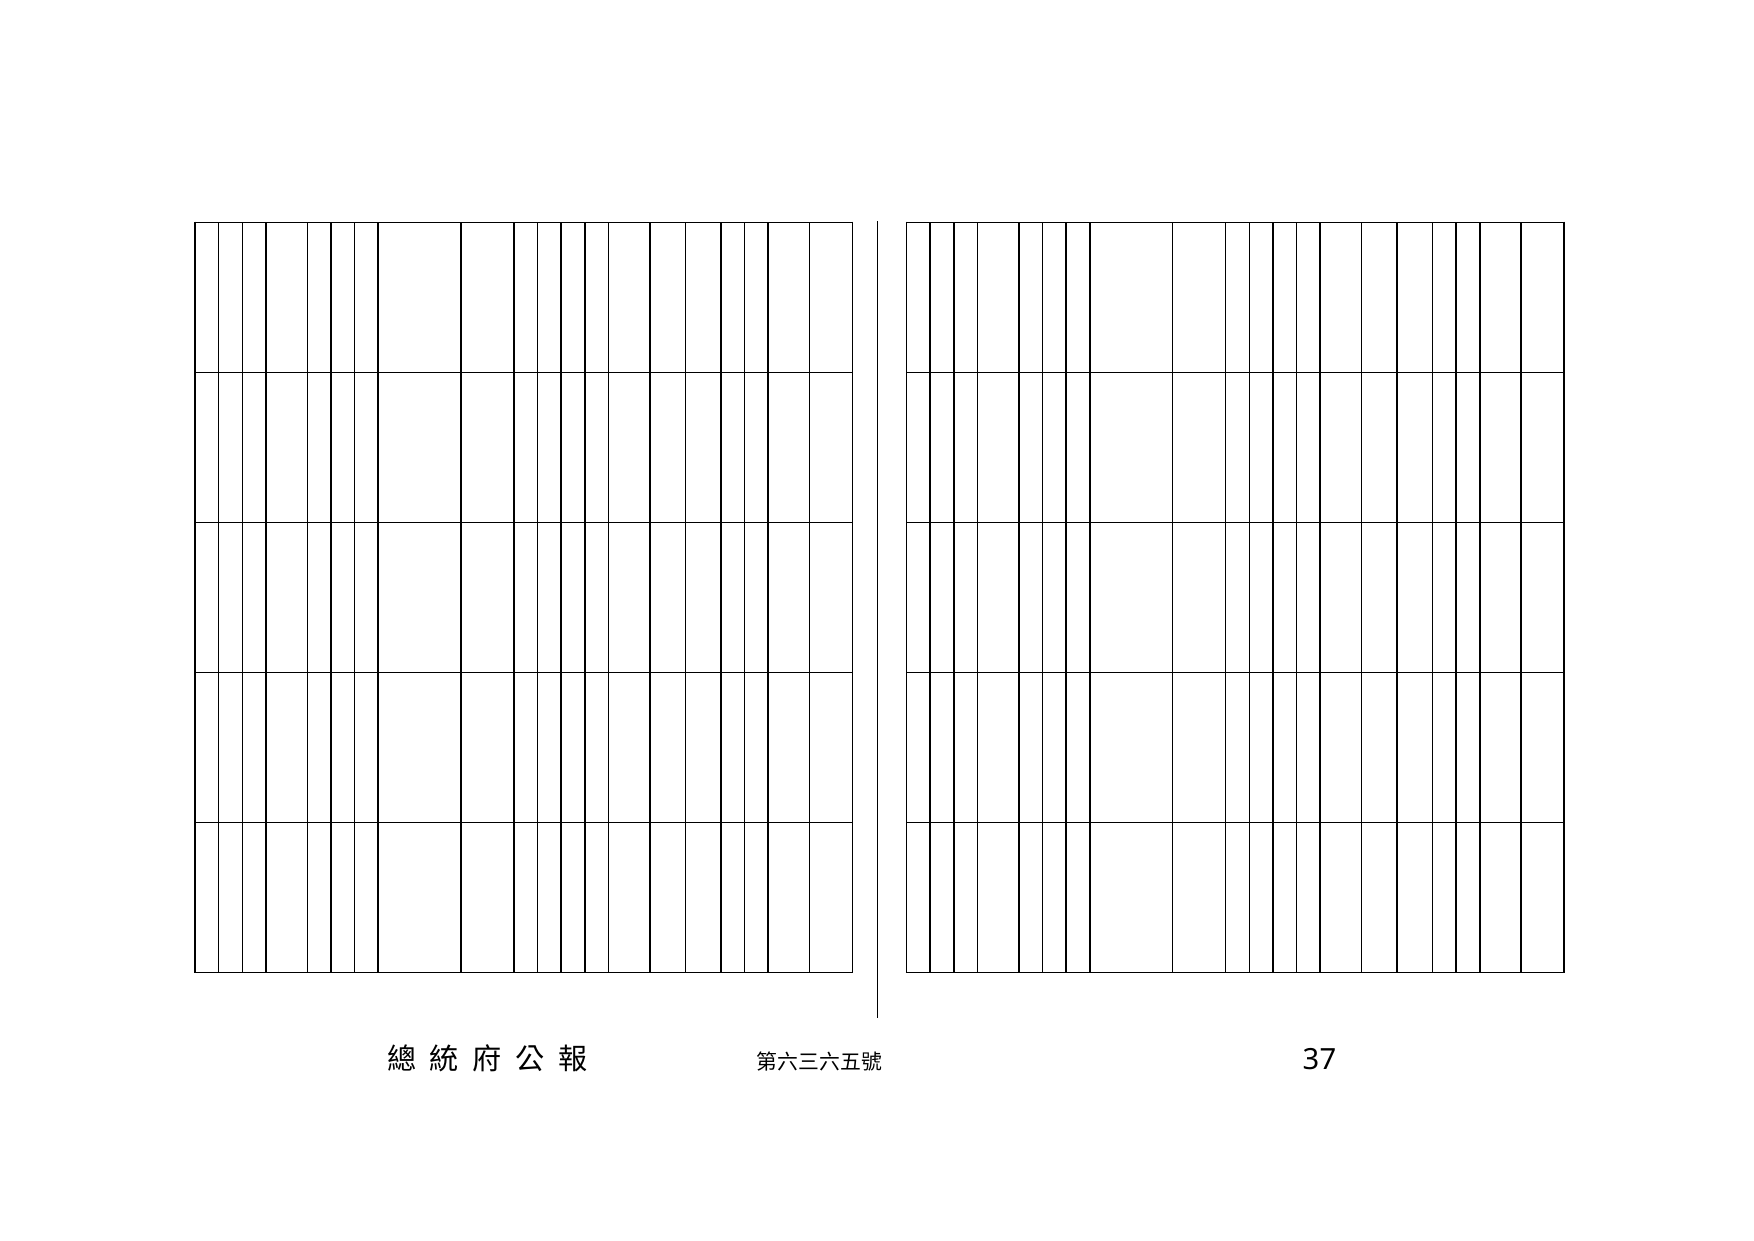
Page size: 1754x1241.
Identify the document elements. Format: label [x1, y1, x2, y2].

table_cell [1091, 373, 1172, 522]
table_cell [196, 223, 218, 372]
table_cell [462, 823, 513, 972]
table_cell [308, 673, 330, 822]
table_cell [1067, 373, 1089, 522]
table_cell [978, 823, 1018, 972]
table_cell [1398, 373, 1432, 522]
table_cell [586, 373, 608, 522]
table_cell [219, 673, 242, 822]
table_cell [609, 223, 649, 372]
table_cell [332, 523, 354, 672]
table_cell [355, 673, 377, 822]
table_cell [609, 823, 649, 972]
table_cell [955, 223, 977, 372]
table_cell [1321, 223, 1361, 372]
table_cell [267, 223, 307, 372]
table_cell [1457, 673, 1479, 822]
table_cell [1481, 223, 1520, 372]
table_cell [355, 373, 377, 522]
table_cell [355, 223, 377, 372]
table_cell [651, 373, 685, 522]
table_cell [267, 673, 307, 822]
table_cell [462, 223, 513, 372]
table_cell [1321, 823, 1361, 972]
table_cell [1522, 523, 1563, 672]
table_cell [907, 373, 929, 522]
table_cell [538, 673, 560, 822]
table_cell [1522, 673, 1563, 822]
table_cell [1274, 373, 1296, 522]
table_cell [1398, 823, 1432, 972]
table_cell [955, 673, 977, 822]
table_cell [745, 673, 767, 822]
table_cell [219, 223, 242, 372]
table_cell [955, 823, 977, 972]
table_cell [1522, 223, 1563, 372]
table_cell [243, 373, 265, 522]
table_cell [196, 823, 218, 972]
table_cell [1020, 673, 1042, 822]
table_cell [586, 523, 608, 672]
table_cell [586, 673, 608, 822]
table_cell [1250, 223, 1272, 372]
table_cell [586, 223, 608, 372]
table_cell [196, 673, 218, 822]
table_cell [651, 673, 685, 822]
table_cell [1362, 673, 1396, 822]
table_cell [745, 823, 767, 972]
table_cell [1067, 823, 1089, 972]
table_cell [379, 523, 460, 672]
table_cell [515, 823, 537, 972]
table_cell [1043, 523, 1065, 672]
table_cell [538, 823, 560, 972]
table_cell [562, 523, 584, 672]
table_cell [515, 223, 537, 372]
table_cell [745, 523, 767, 672]
table_cell [1091, 673, 1172, 822]
table_cell [1067, 523, 1089, 672]
table_cell [1091, 823, 1172, 972]
table_cell [332, 373, 354, 522]
table_cell [1226, 523, 1249, 672]
table_cell [1481, 523, 1520, 672]
table_cell [1297, 223, 1319, 372]
table_cell [931, 373, 953, 522]
table_cell [538, 523, 560, 672]
table_cell [686, 673, 720, 822]
table_cell [1250, 673, 1272, 822]
table_cell [1250, 823, 1272, 972]
table_cell [609, 673, 649, 822]
table_cell [907, 223, 929, 372]
table_cell [1020, 223, 1042, 372]
table_cell [538, 373, 560, 522]
table_cell [722, 673, 744, 822]
table_cell [1297, 523, 1319, 672]
table_cell [308, 373, 330, 522]
table_cell [562, 823, 584, 972]
table_cell [1297, 823, 1319, 972]
table_cell [355, 523, 377, 672]
table_cell [769, 673, 809, 822]
table_cell [686, 223, 720, 372]
table_cell [1226, 823, 1249, 972]
table_cell [1398, 223, 1432, 372]
table_cell [1362, 523, 1396, 672]
table_cell [308, 823, 330, 972]
table_cell [931, 223, 953, 372]
table_cell [1433, 673, 1455, 822]
table_cell [686, 523, 720, 672]
table_cell [1481, 823, 1520, 972]
table_cell [562, 223, 584, 372]
table_cell [651, 823, 685, 972]
table_cell [769, 373, 809, 522]
table_cell [1226, 223, 1249, 372]
table_cell [1433, 223, 1455, 372]
table_cell [1173, 673, 1225, 822]
table_cell [686, 373, 720, 522]
table_cell [1433, 823, 1455, 972]
table_cell [1250, 523, 1272, 672]
table_cell [243, 673, 265, 822]
table_cell [562, 673, 584, 822]
table_cell [907, 673, 929, 822]
table_cell [1173, 823, 1225, 972]
table_cell [1020, 373, 1042, 522]
table_cell [1091, 223, 1172, 372]
table_cell [745, 223, 767, 372]
table_cell [609, 523, 649, 672]
table_cell [1522, 373, 1563, 522]
table_cell [722, 823, 744, 972]
table_cell [219, 523, 242, 672]
table_cell [978, 523, 1018, 672]
table_cell [810, 823, 852, 972]
table_cell [196, 523, 218, 672]
table_cell [586, 823, 608, 972]
table_cell [1362, 223, 1396, 372]
table_cell [267, 823, 307, 972]
table_cell [379, 823, 460, 972]
table_cell [722, 223, 744, 372]
table_cell [1398, 673, 1432, 822]
table_cell [1226, 673, 1249, 822]
table_cell [267, 373, 307, 522]
table_cell [686, 823, 720, 972]
table_cell [332, 673, 354, 822]
table_cell [1226, 373, 1249, 522]
table_cell [931, 823, 953, 972]
table_cell [955, 373, 977, 522]
table_cell [1481, 673, 1520, 822]
table_cell [1173, 523, 1225, 672]
table_cell [1457, 223, 1479, 372]
table_cell [462, 673, 513, 822]
table_cell [1274, 823, 1296, 972]
table_cell [1321, 523, 1361, 672]
table_cell [379, 373, 460, 522]
table_cell [1173, 373, 1225, 522]
table_cell [722, 373, 744, 522]
table_cell [810, 673, 852, 822]
table_cell [1433, 523, 1455, 672]
table_cell [515, 523, 537, 672]
table_cell [515, 373, 537, 522]
table_cell [379, 223, 460, 372]
table_cell [243, 223, 265, 372]
table_cell [1398, 523, 1432, 672]
table_cell [1274, 523, 1296, 672]
table_cell [810, 223, 852, 372]
table_cell [651, 523, 685, 672]
table_cell [931, 673, 953, 822]
table_cell [462, 373, 513, 522]
table_cell [1067, 673, 1089, 822]
table_cell [462, 523, 513, 672]
table_cell [196, 373, 218, 522]
table_cell [1457, 823, 1479, 972]
table_cell [1043, 673, 1065, 822]
table_cell [1091, 523, 1172, 672]
table_cell [562, 373, 584, 522]
table_cell [810, 373, 852, 522]
table_cell [332, 223, 354, 372]
table_cell [355, 823, 377, 972]
table_cell [1362, 823, 1396, 972]
table_cell [1297, 373, 1319, 522]
table_cell [931, 523, 953, 672]
table_cell [1020, 523, 1042, 672]
table_cell [1297, 673, 1319, 822]
table_cell [978, 673, 1018, 822]
table_cell [243, 523, 265, 672]
table_cell [1173, 223, 1225, 372]
table_cell [1274, 673, 1296, 822]
table_cell [1274, 223, 1296, 372]
table_cell [1522, 823, 1563, 972]
table_cell [1362, 373, 1396, 522]
table_cell [745, 373, 767, 522]
table_cell [955, 523, 977, 672]
table_cell [1321, 673, 1361, 822]
table_cell [1043, 373, 1065, 522]
table_cell [538, 223, 560, 372]
table_cell [769, 523, 809, 672]
table_cell [267, 523, 307, 672]
table_cell [722, 523, 744, 672]
table_cell [379, 673, 460, 822]
table_cell [651, 223, 685, 372]
table_cell [1043, 223, 1065, 372]
table_cell [1481, 373, 1520, 522]
table_cell [1433, 373, 1455, 522]
table_cell [769, 823, 809, 972]
table_cell [1250, 373, 1272, 522]
table_cell [308, 523, 330, 672]
table_cell [243, 823, 265, 972]
table_cell [308, 223, 330, 372]
table_cell [978, 223, 1018, 372]
table_cell [219, 823, 242, 972]
table_cell [907, 523, 929, 672]
table_cell [515, 673, 537, 822]
table_cell [1457, 523, 1479, 672]
table_cell [609, 373, 649, 522]
table_cell [978, 373, 1018, 522]
table_cell [1067, 223, 1089, 372]
table_cell [1043, 823, 1065, 972]
table_cell [1020, 823, 1042, 972]
table_cell [219, 373, 242, 522]
table_cell [769, 223, 809, 372]
table_cell [907, 823, 929, 972]
table_cell [1321, 373, 1361, 522]
table_cell [810, 523, 852, 672]
table_cell [1457, 373, 1479, 522]
table_cell [332, 823, 354, 972]
